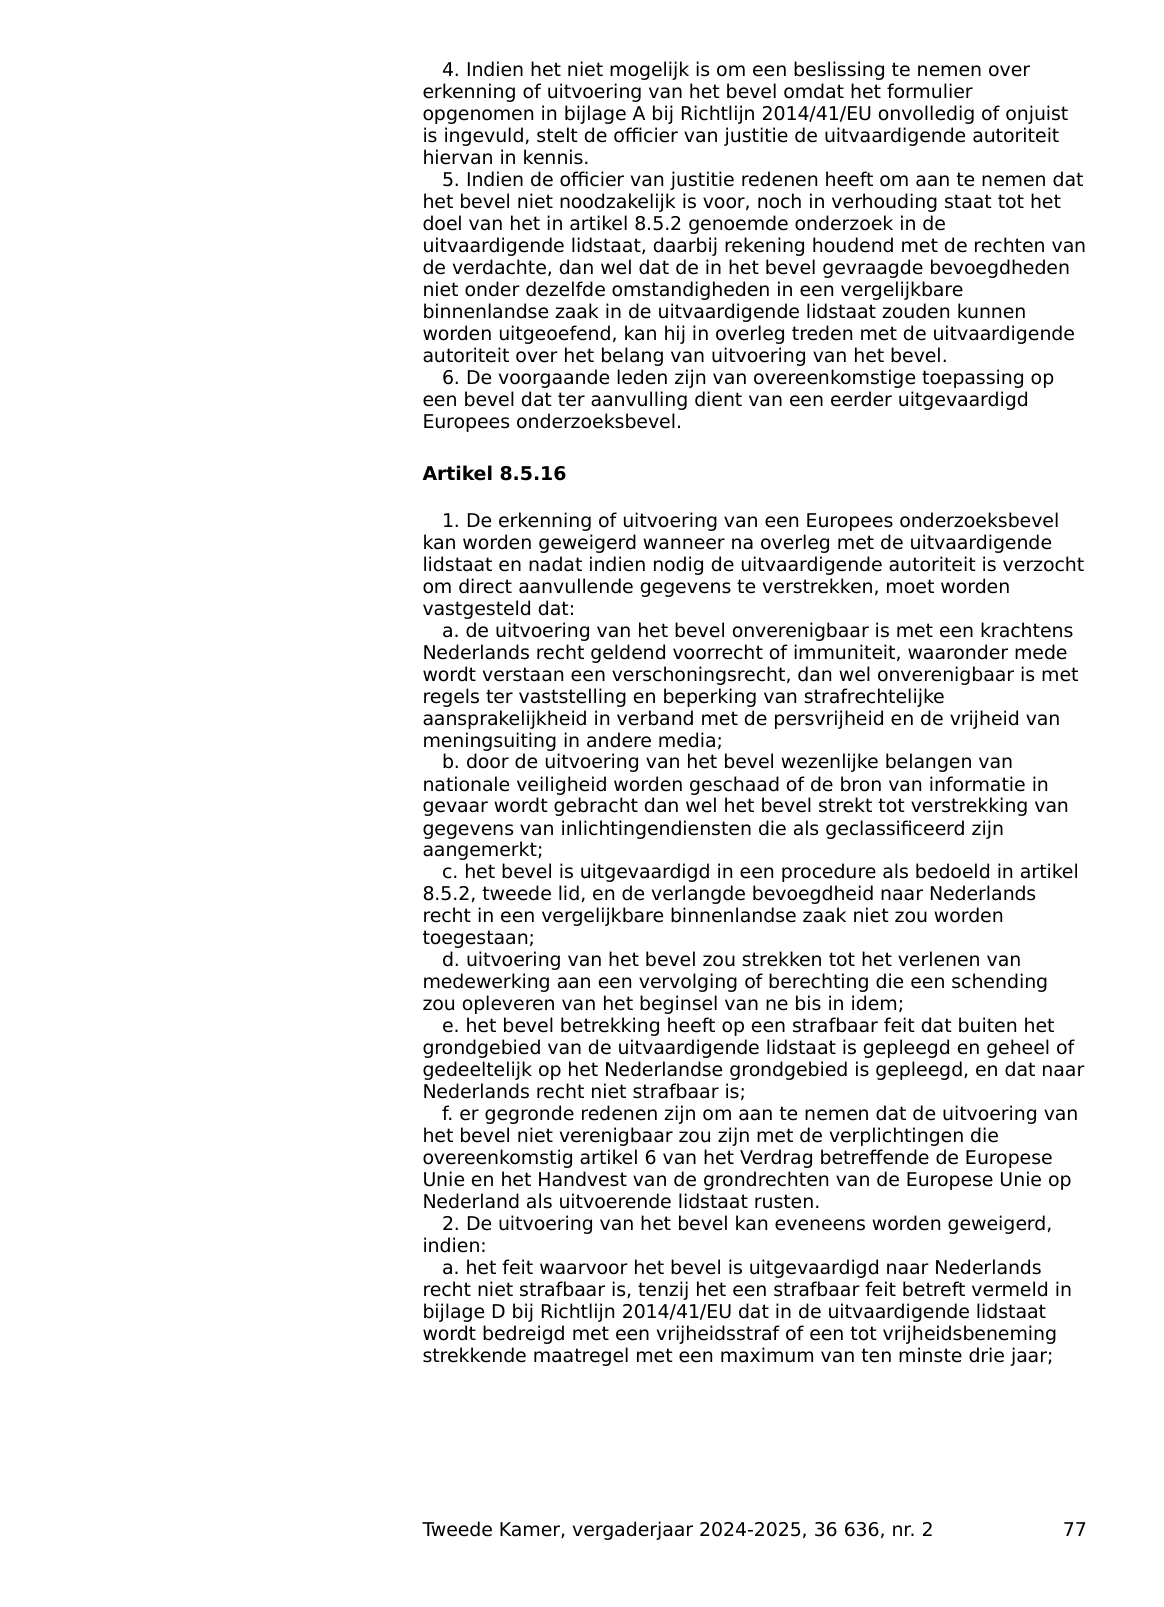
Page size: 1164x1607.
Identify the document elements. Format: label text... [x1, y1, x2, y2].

text a. het feit waarvoor het bevel is uitgevaardigd naar Nederlands recht niet strafbaar is, tenzij het een strafbaar feit betreft vermeld in bijlage D bij Richtlijn 2014/41/EU dat in de uitvaardigende lidstaat wordt bedreigd met een vrijheidsstraf of een tot vrijheidsbeneming strekkende maatregel met een maximum van ten minste drie jaar; [422, 1257, 1087, 1367]
text b. door de uitvoering van het bevel wezenlijke belangen van nationale veiligheid worden geschaad of de bron van informatie in gevaar wordt gebracht dan wel het bevel strekt tot verstrekking van gegevens van inlichtingendiensten die als geclassificeerd zijn aangemerkt; [422, 751, 1087, 861]
text c. het bevel is uitgevaardigd in een procedure als bedoeld in artikel 8.5.2, tweede lid, en de verlangde bevoegdheid naar Nederlands recht in een vergelijkbare binnenlandse zaak niet zou worden toegestaan; [422, 861, 1087, 949]
text 1. De erkenning of uitvoering van een Europees onderzoeksbevel kan worden geweigerd wanneer na overleg met de uitvaardigende lidstaat en nadat indien nodig de uitvaardigende autoriteit is verzocht om direct aanvullende gegevens te verstrekken, moet worden vastgesteld dat: [422, 510, 1087, 619]
text 5. Indien de officier van justitie redenen heeft om aan te nemen dat het bevel niet noodzakelijk is voor, noch in verhouding staat tot het doel van het in artikel 8.5.2 genoemde onderzoek in de uitvaardigende lidstaat, daarbij rekening houdend met de rechten van de verdachte, dan wel dat de in het bevel gevraagde bevoegdheden niet onder dezelfde omstandigheden in een vergelijkbare binnenlandse zaak in de uitvaardigende lidstaat zouden kunnen worden uitgeoefend, kan hij in overleg treden met de uitvaardigende autoriteit over het belang van uitvoering van het bevel. [422, 169, 1087, 367]
subtitle Artikel 8.5.16 [422, 463, 1087, 485]
text 6. De voorgaande leden zijn van overeenkomstige toepassing op een bevel dat ter aanvulling dient van een eerder uitgevaardigd Europees onderzoeksbevel. [422, 367, 1087, 433]
text a. de uitvoering van het bevel onverenigbaar is met een krachtens Nederlands recht geldend voorrecht of immuniteit, waaronder mede wordt verstaan een verschoningsrecht, dan wel onverenigbaar is met regels ter vaststelling en beperking van strafrechtelijke aansprakelijkheid in verband met de persvrijheid en de vrijheid van meningsuiting in andere media; [422, 619, 1087, 751]
text 2. De uitvoering van het bevel kan eveneens worden geweigerd, indien: [422, 1213, 1087, 1257]
text d. uitvoering van het bevel zou strekken tot het verlenen van medewerking aan een vervolging of berechting die een schending zou opleveren van het beginsel van ne bis in idem; [422, 949, 1087, 1015]
text e. het bevel betrekking heeft op een strafbaar feit dat buiten het grondgebied van de uitvaardigende lidstaat is gepleegd en geheel of gedeeltelijk op het Nederlandse grondgebied is gepleegd, en dat naar Nederlands recht niet strafbaar is; [422, 1015, 1087, 1103]
text 4. Indien het niet mogelijk is om een beslissing te nemen over erkenning of uitvoering van het bevel omdat het formulier opgenomen in bijlage A bij Richtlijn 2014/41/EU onvolledig of onjuist is ingevuld, stelt de officier van justitie de uitvaardigende autoriteit hiervan in kennis. [422, 59, 1087, 169]
text f. er gegronde redenen zijn om aan te nemen dat de uitvoering van het bevel niet verenigbaar zou zijn met de verplichtingen die overeenkomstig artikel 6 van het Verdrag betreffende de Europese Unie en het Handvest van de grondrechten van de Europese Unie op Nederland als uitvoerende lidstaat rusten. [422, 1103, 1087, 1213]
